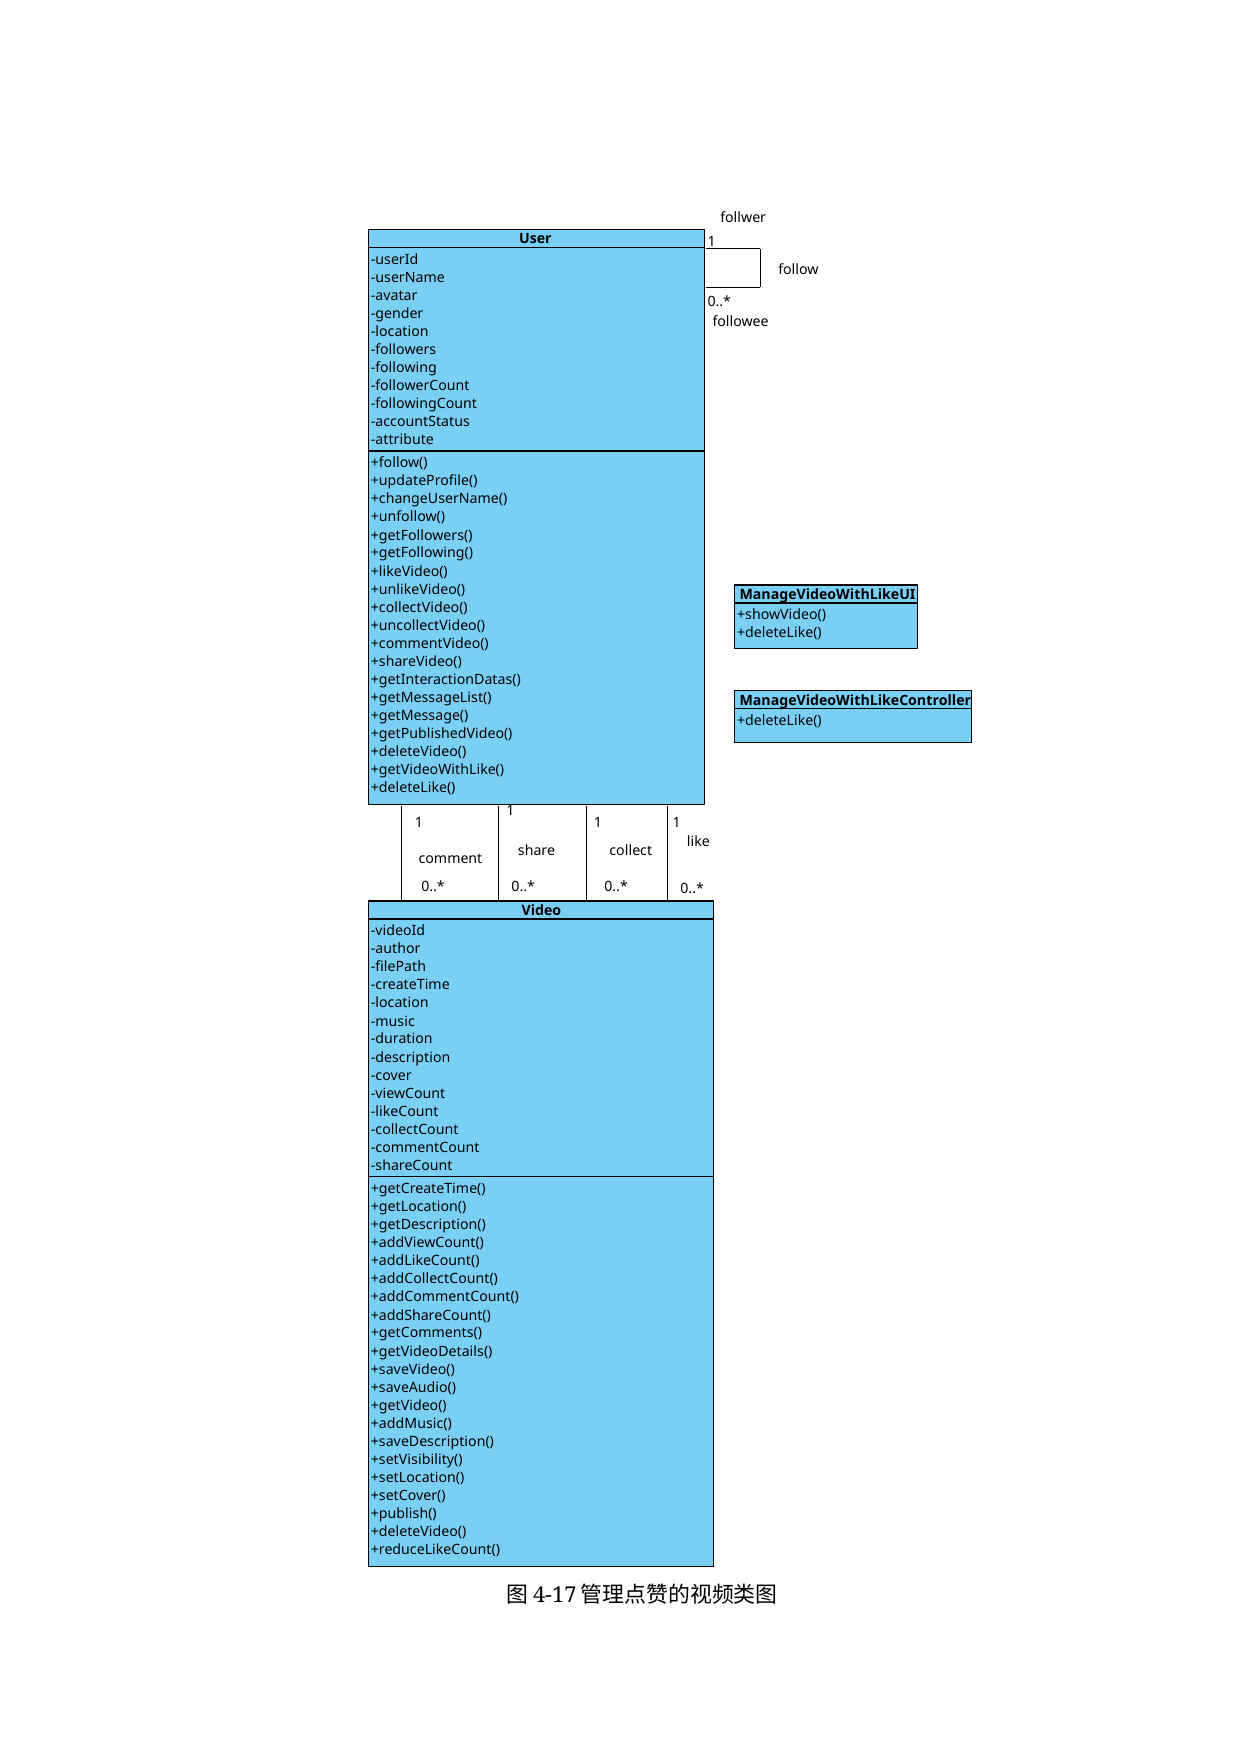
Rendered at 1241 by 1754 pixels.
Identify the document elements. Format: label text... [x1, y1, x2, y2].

text 图4-17管理点赞的视频类图 [118, 188, 1122, 1609]
